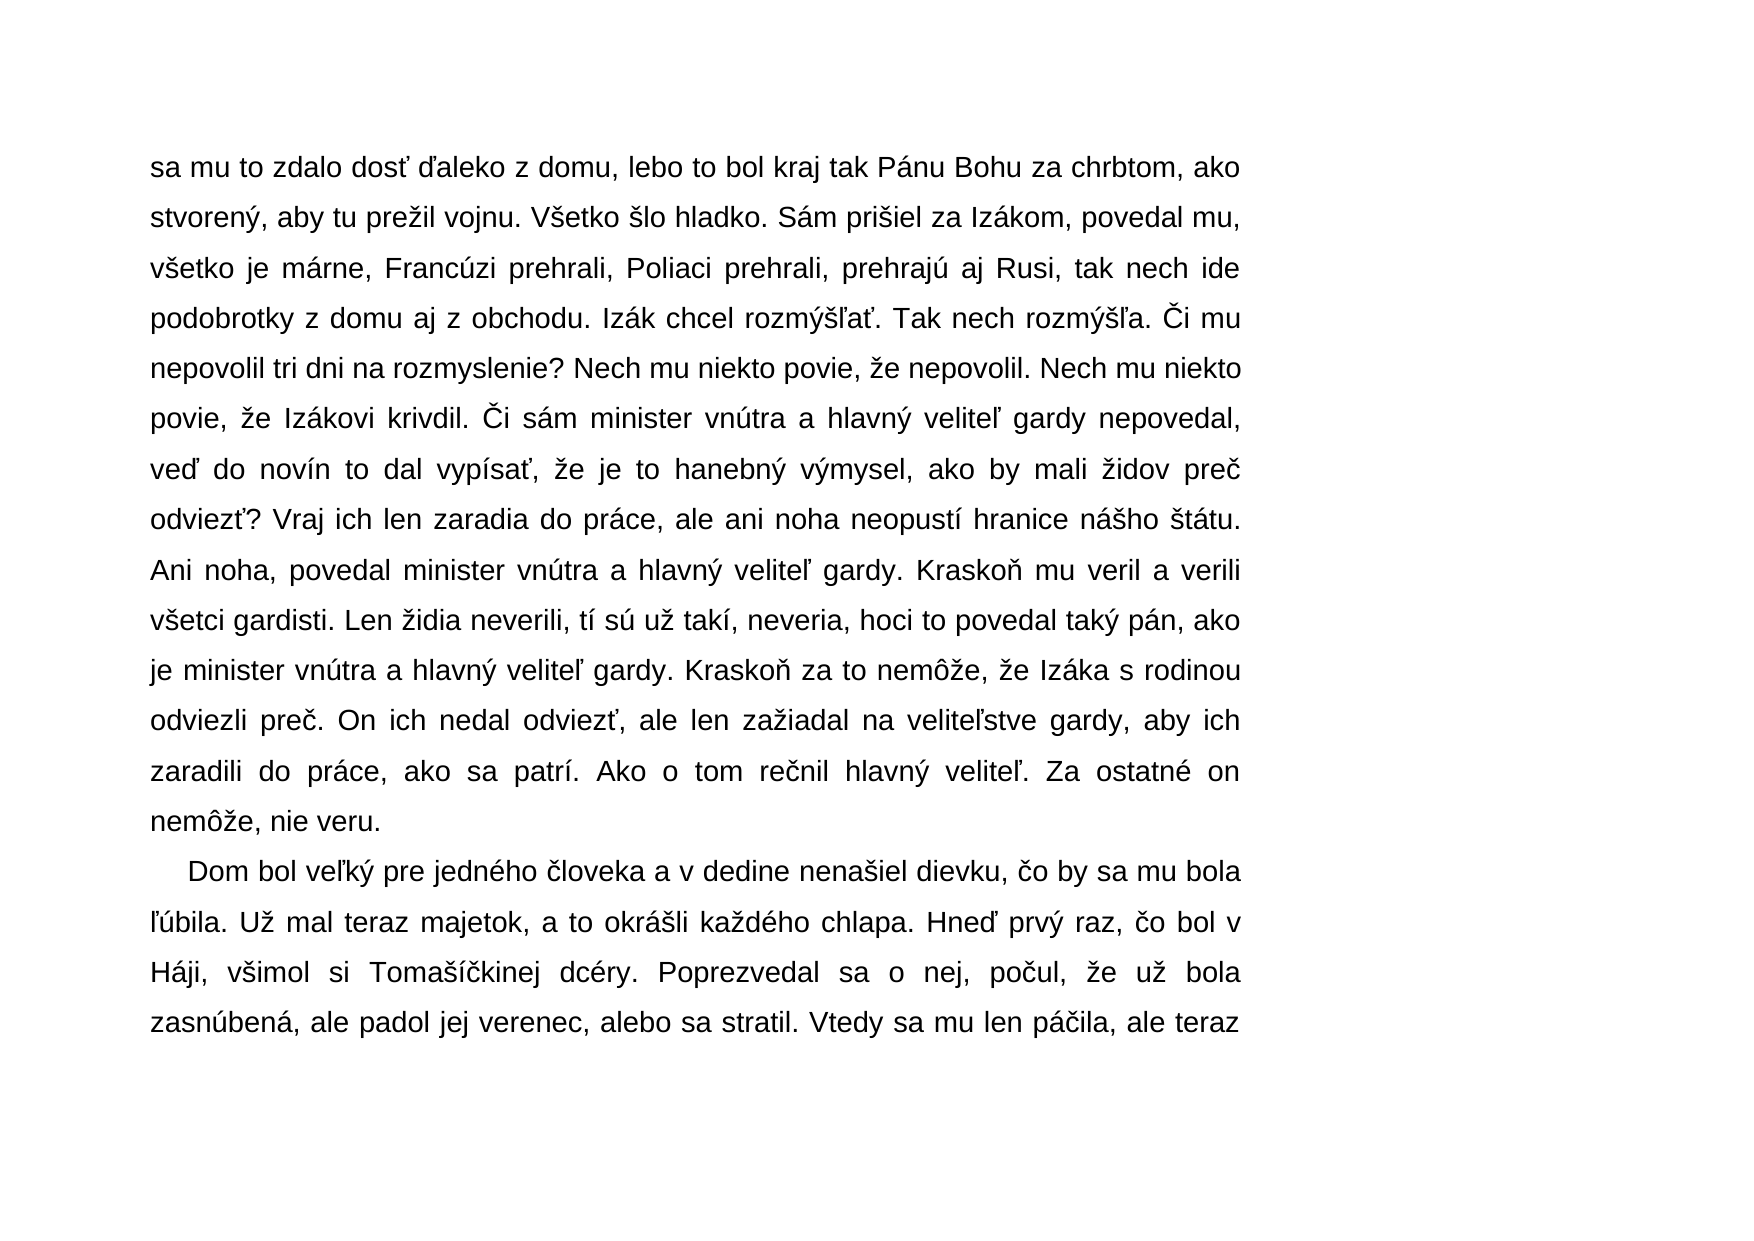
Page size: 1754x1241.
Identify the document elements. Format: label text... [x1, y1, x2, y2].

text Dom bol veľký pre jedného človeka a v dedine nenašiel dievku, čo by sa mu bola ľúbila. Už mal teraz majetok, a to okrášli každého chlapa. Hneď prvý raz, čo bol v Háji, všimol si Tomašíčkinej dcéry. Poprezvedal sa o nej, počul, že už bola zasnúbená, ale padol jej verenec, alebo sa stratil. Vtedy sa mu len páčila, ale teraz [150, 854, 1243, 1039]
text sa mu to zdalo dosť ďaleko z domu, lebo to bol kraj tak Pánu Bohu za chrbtom, ako stvorený, aby tu prežil vojnu. Všetko šlo hladko. Sám prišiel za Izákom, povedal mu, všetko je márne, Francúzi prehrali, Poliaci prehrali, prehrajú aj Rusi, tak nech ide podobrotky z domu aj z obchodu. Izák chcel rozmýšľať. Tak nech rozmýšľa. Či mu nepovolil tri dni na rozmyslenie? Nech mu niekto povie, že nepovolil. Nech mu niekto povie, že Izákovi krivdil. Či sám minister vnútra a hlavný veliteľ gardy nepovedal, veď do novín to dal vypísať, že je to hanebný výmysel, ako by mali židov preč odviezť? Vraj ich len zaradia do práce, ale ani noha neopustí hranice nášho štátu. Ani noha, povedal minister vnútra a hlavný veliteľ gardy. Kraskoň mu veril a verili všetci gardisti. Len židia neverili, tí sú už takí, neveria, hoci to povedal taký pán, ako je minister vnútra a hlavný veliteľ gardy. Kraskoň za to nemôže, že Izáka s rodinou odviezli preč. On ich nedal odviezť, ale len zažiadal na veliteľstve gardy, aby ich zaradili do práce, ako sa patrí. Ako o tom rečnil hlavný veliteľ. Za ostatné on nemôže, nie veru. [150, 150, 1243, 838]
